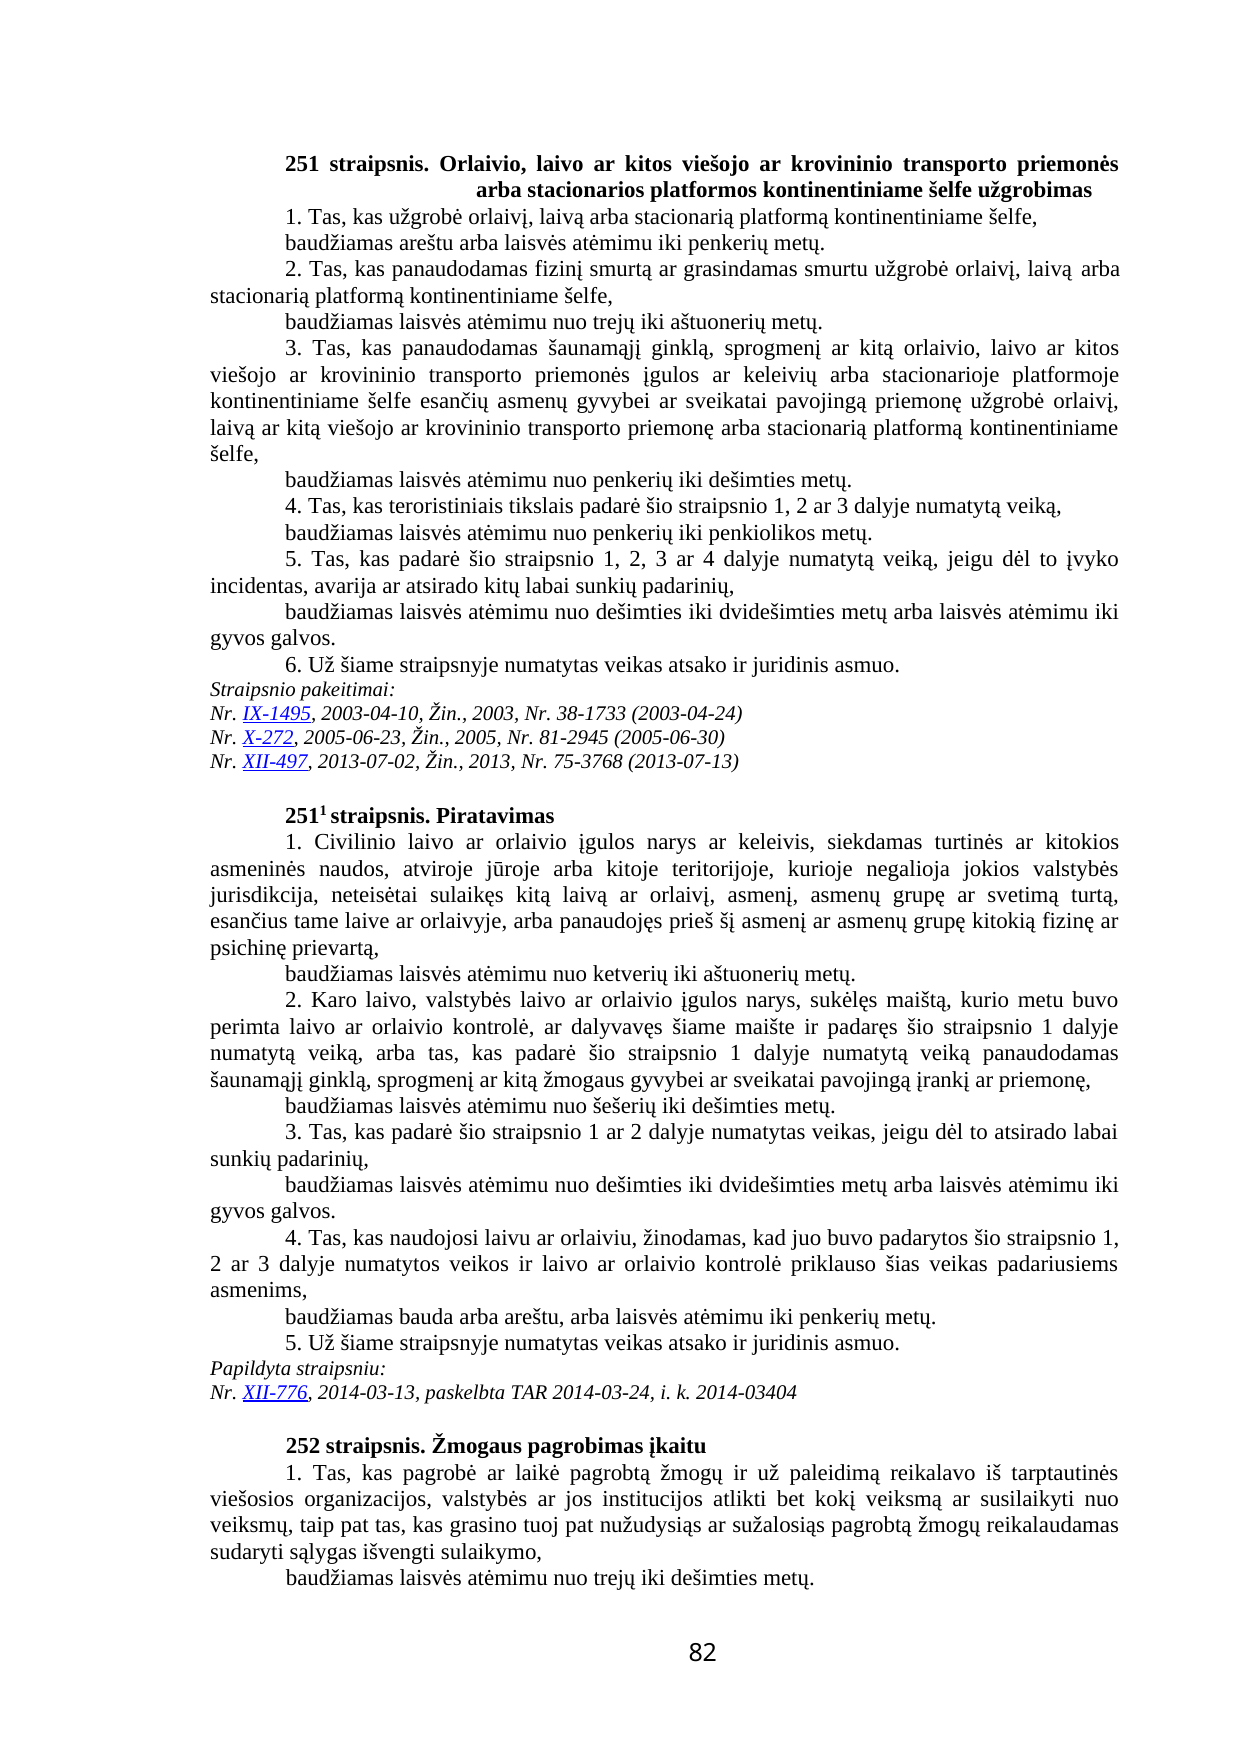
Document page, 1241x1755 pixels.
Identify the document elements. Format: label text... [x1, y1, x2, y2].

text 2511 straipsnis. Piratavimas [210, 802, 1120, 828]
text baudžiamas laisvės atėmimu nuo penkerių iki dešimties metų. [210, 466, 1120, 493]
text 5. Tas, kas padarė šio straipsnio 1, 2, 3 ar 4 dalyje numatytą veiką, jeigu dėl to įvyko incidentas, avarija ar atsirado kitų labai sunkių padarinių, [210, 545, 1120, 598]
text 4. Tas, kas teroristiniais tikslais padarė šio straipsnio 1, 2 ar 3 dalyje numatytą veiką, [210, 493, 1120, 519]
text 1. Tas, kas užgrobė orlaivį, laivą arba stacionarią platformą kontinentiniame šelfe, [210, 203, 1120, 229]
text baudžiamas laisvės atėmimu nuo trejų iki dešimties metų. [210, 1564, 1106, 1591]
text Nr. X-272, 2005-06-23, Žin., 2005, Nr. 81-2945 (2005-06-30) [210, 725, 1120, 749]
text 2. Tas, kas panaudodamas fizinį smurtą ar grasindamas smurtu užgrobė orlaivį, laivą arba stacionarią platformą kontinentiniame šelfe, [210, 255, 1120, 308]
text Nr. XII-497, 2013-07-02, Žin., 2013, Nr. 75-3768 (2013-07-13) [210, 749, 1120, 773]
text 5. Už šiame straipsnyje numatytas veikas atsako ir juridinis asmuo. [210, 1329, 1120, 1356]
text Straipsnio pakeitimai: [210, 677, 1120, 701]
text 4. Tas, kas naudojosi laivu ar orlaiviu, žinodamas, kad juo buvo padarytos šio straipsnio 1, 2 ar 3 dalyje numatytos veikos ir laivo ar orlaivio kontrolė priklauso šias veikas padariusiems asmenims, [210, 1224, 1120, 1303]
text baudžiamas laisvės atėmimu nuo penkerių iki penkiolikos metų. [210, 519, 1120, 545]
text Nr. XII-776, 2014-03-13, paskelbta TAR 2014-03-24, i. k. 2014-03404 [210, 1379, 1120, 1404]
text baudžiamas areštu arba laisvės atėmimu iki penkerių metų. [210, 229, 1120, 255]
text 3. Tas, kas panaudodamas šaunamąjį ginklą, sprogmenį ar kitą orlaivio, laivo ar kitos viešojo ar krovininio transporto priemonės įgulos ar keleivių arba stacionarioje platformoje kontinentiniame šelfe esančių asmenų gyvybei ar sveikatai pavojingą priemonę užgrobė orlaivį, laivą ar kitą viešojo ar krovininio transporto priemonę arba stacionarią platformą kontinentiniame šelfe, [210, 334, 1120, 466]
text 1. Civilinio laivo ar orlaivio įgulos narys ar keleivis, siekdamas turtinės ar kitokios asmeninės naudos, atviroje jūroje arba kitoje teritorijoje, kurioje negalioja jokios valstybės jurisdikcija, neteisėtai sulaikęs kitą laivą ar orlaivį, asmenį, asmenų grupę ar svetimą turtą, esančius tame laive ar orlaivyje, arba panaudojęs prieš šį asmenį ar asmenų grupę kitokią fizinę ar psichinę prievartą, [210, 828, 1120, 960]
text baudžiamas laisvės atėmimu nuo trejų iki aštuonerių metų. [210, 308, 1120, 334]
text 1. Tas, kas pagrobė ar laikė pagrobtą žmogų ir už paleidimą reikalavo iš tarptautinės viešosios organizacijos, valstybės ar jos institucijos atlikti bet kokį veiksmą ar susilaikyti nuo veiksmų, taip pat tas, kas grasino tuoj pat nužudysiąs ar sužalosiąs pagrobtą žmogų reikalaudamas sudaryti sąlygas išvengti sulaikymo, [210, 1459, 1120, 1564]
text baudžiamas laisvės atėmimu nuo dešimties iki dvidešimties metų arba laisvės atėmimu iki gyvos galvos. [210, 1171, 1120, 1224]
text baudžiamas laisvės atėmimu nuo ketverių iki aštuonerių metų. [210, 960, 1120, 987]
text baudžiamas bauda arba areštu, arba laisvės atėmimu iki penkerių metų. [210, 1303, 1120, 1329]
text 251 straipsnis. Orlaivio, laivo ar kitos viešojo ar krovininio transporto priemonės arba stacionarios platformos kontinentiniame šelfe užgrobimas [285, 150, 1120, 203]
text Papildyta straipsniu: [210, 1356, 1120, 1379]
text 6. Už šiame straipsnyje numatytas veikas atsako ir juridinis asmuo. [210, 651, 1120, 677]
text Nr. IX-1495, 2003-04-10, Žin., 2003, Nr. 38-1733 (2003-04-24) [210, 701, 1120, 725]
text baudžiamas laisvės atėmimu nuo dešimties iki dvidešimties metų arba laisvės atėmimu iki gyvos galvos. [210, 598, 1120, 651]
text baudžiamas laisvės atėmimu nuo šešerių iki dešimties metų. [210, 1092, 1120, 1118]
text 252 straipsnis. Žmogaus pagrobimas įkaitu [210, 1432, 1106, 1459]
text 2. Karo laivo, valstybės laivo ar orlaivio įgulos narys, sukėlęs maištą, kurio metu buvo perimta laivo ar orlaivio kontrolė, ar dalyvavęs šiame maište ir padaręs šio straipsnio 1 dalyje numatytą veiką, arba tas, kas padarė šio straipsnio 1 dalyje numatytą veiką panaudodamas šaunamąjį ginklą, sprogmenį ar kitą žmogaus gyvybei ar sveikatai pavojingą įrankį ar priemonę, [210, 987, 1120, 1092]
text 3. Tas, kas padarė šio straipsnio 1 ar 2 dalyje numatytas veikas, jeigu dėl to atsirado labai sunkių padarinių, [210, 1118, 1120, 1171]
